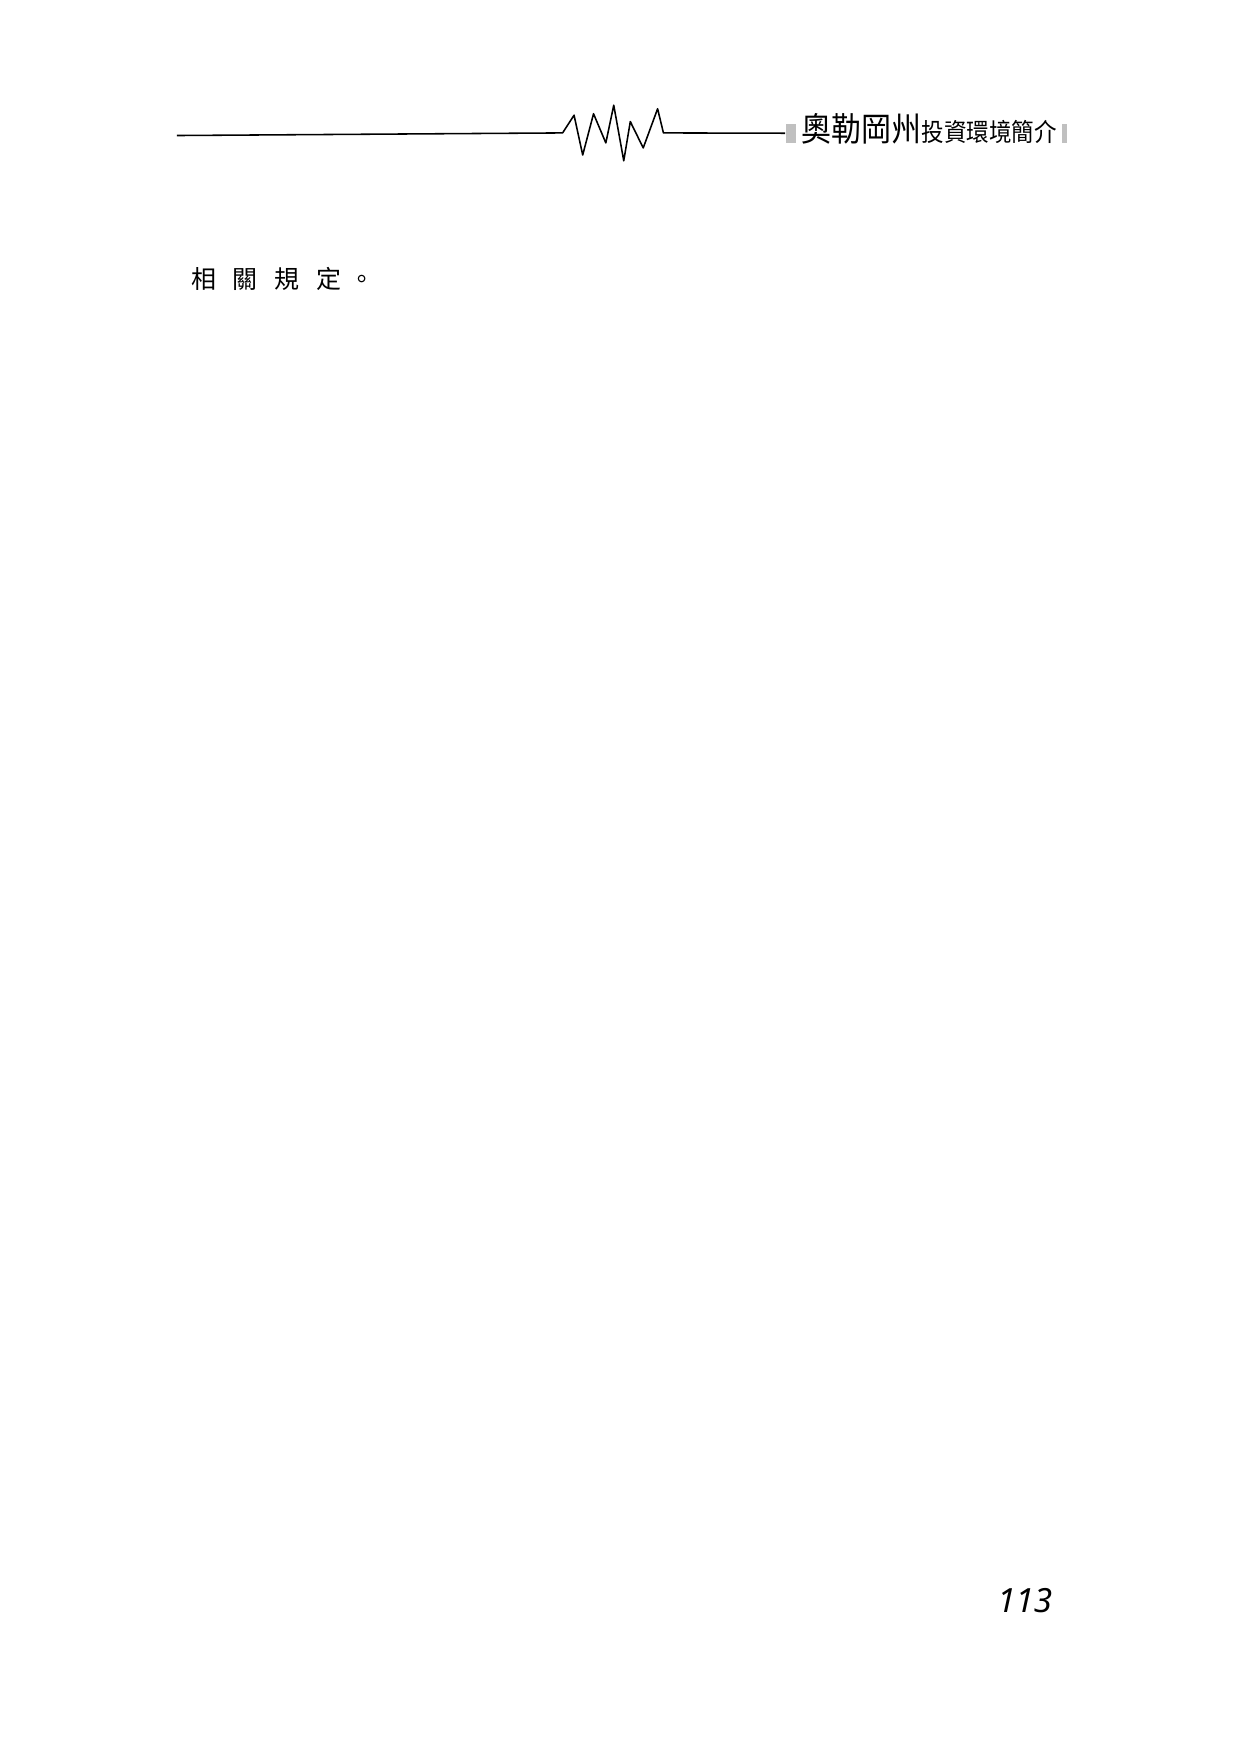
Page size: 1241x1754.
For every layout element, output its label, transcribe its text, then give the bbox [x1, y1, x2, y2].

text 相關規定。 [183, 236, 1058, 299]
